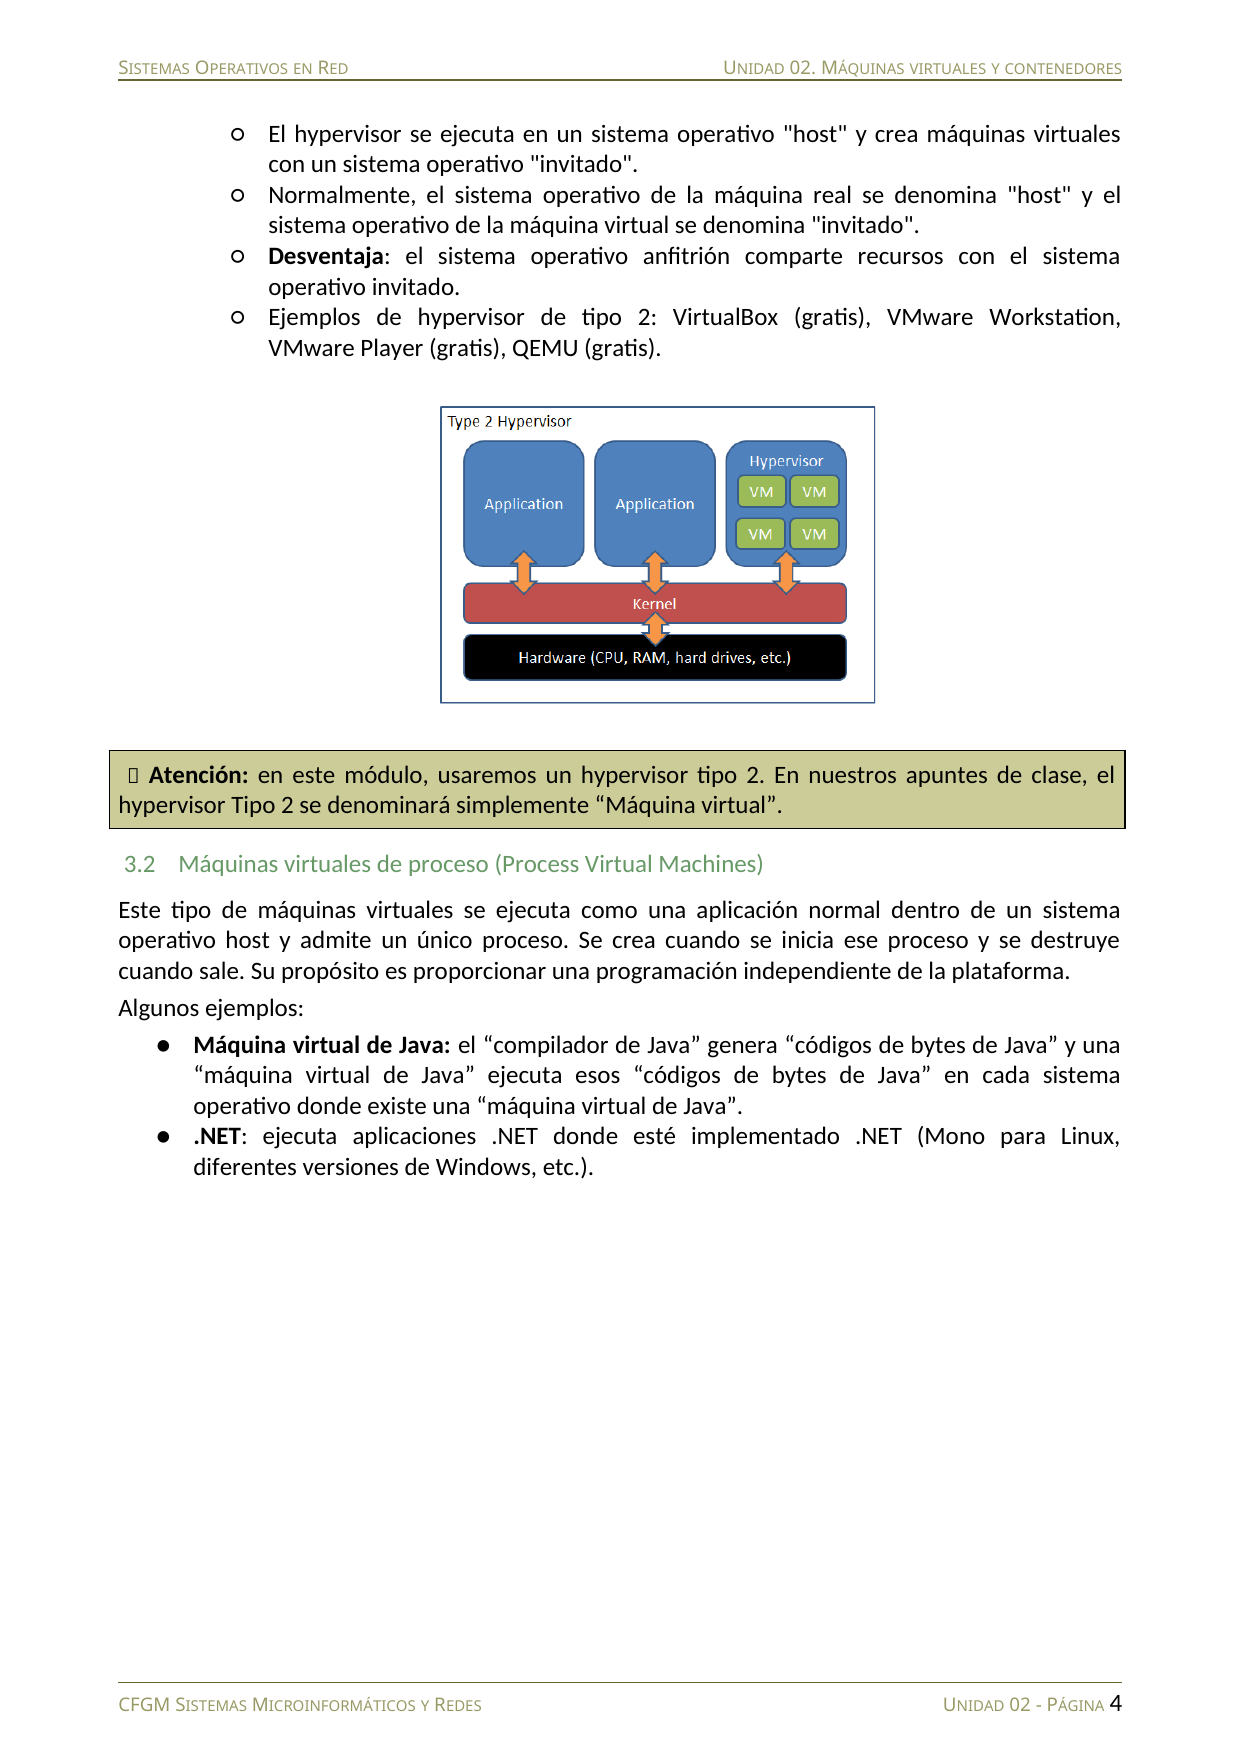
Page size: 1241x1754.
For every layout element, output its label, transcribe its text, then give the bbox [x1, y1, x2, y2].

list .NET: ejecuta aplicaciones .NET donde esté implementado .NET (Mono para Linux, diferentes versiones de Windows, etc.). [156, 1120, 1122, 1181]
text ❕ Atención: en este módulo, usaremos un hypervisor tipo 2. En nuestros apuntes de clase, el hypervisor Tipo 2 se denominará simplemente “Máquina virtual”. [110, 751, 1124, 828]
list Normalmente, el sistema operativo de la máquina real se denomina "host" y el sistema operativo de la máquina virtual se denomina "invitado". [231, 179, 1122, 240]
list Ejemplos de hypervisor de tipo 2: VirtualBox (gratis), VMware Workstation, VMware Player (gratis), QEMU (gratis). [231, 301, 1122, 362]
list Desventaja: el sistema operativo anfitrión comparte recursos con el sistema operativo invitado. [231, 240, 1122, 301]
picture [439, 405, 876, 704]
text Algunos ejemplos: [118, 992, 1122, 1022]
list Máquina virtual de Java: el “compilador de Java” genera “códigos de bytes de Java” y una “máquina virtual de Java” ejecuta esos “códigos de bytes de Java” en cada sistema operativo donde existe una “máquina virtual de Java”. [156, 1029, 1122, 1120]
subtitle Máquinas virtuales de proceso (Process Virtual Machines) [118, 848, 1122, 879]
text Este tipo de máquinas virtuales se ejecuta como una aplicación normal dentro de un sistema operativo host y admite un único proceso. Se crea cuando se inicia ese proceso y se destruye cuando sale. Su propósito es proporcionar una programación independiente de la plataforma. [118, 894, 1122, 985]
list El hypervisor se ejecuta en un sistema operativo "host" y crea máquinas virtuales con un sistema operativo "invitado". [231, 118, 1122, 179]
